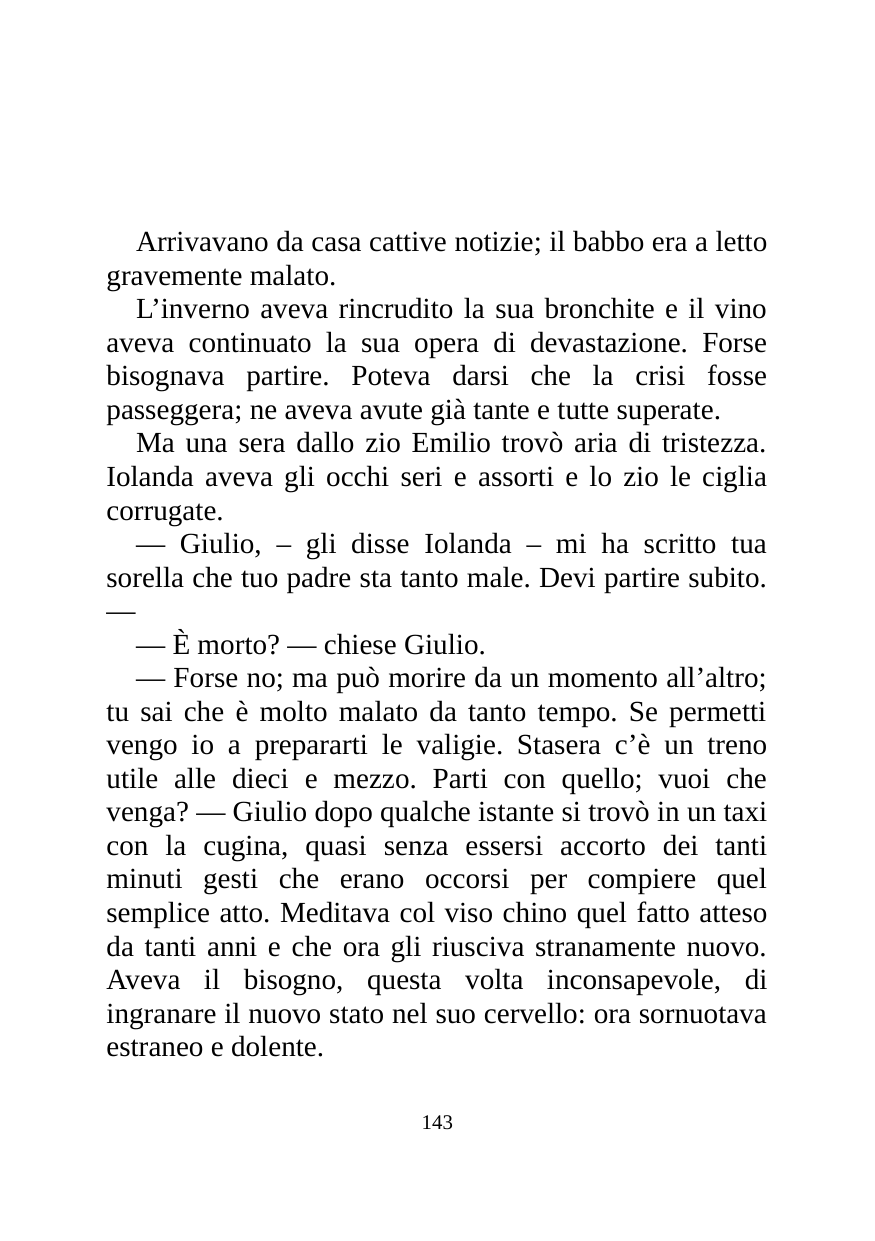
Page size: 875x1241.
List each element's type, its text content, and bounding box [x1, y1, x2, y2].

text — È morto? — chiese Giulio. [106, 627, 768, 660]
text — Forse no; ma può morire da un momento all’altro; tu sai che è molto malato da tanto tempo. Se permetti vengo io a prepararti le valigie. Stasera c’è un treno utile alle dieci e mezzo. Parti con quello; vuoi che venga? — Giulio dopo qualche istante si trovò in un taxi con la cugina, quasi senza essersi accorto dei tanti minuti gesti che erano occorsi per compiere quel semplice atto. Meditava col viso chino quel fatto atteso da tanti anni e che ora gli riusciva stranamente nuovo. Aveva il bisogno, questa volta inconsapevole, di ingranare il nuovo stato nel suo cervello: ora sornuotava estraneo e dolente. [106, 660, 768, 1063]
text L’inverno aveva rincrudito la sua bronchite e il vino aveva continuato la sua opera di devastazione. Forse bisognava partire. Poteva darsi che la crisi fosse passeggera; ne aveva avute già tante e tutte superate. [106, 291, 768, 426]
text Ma una sera dallo zio Emilio trovò aria di tristezza. Iolanda aveva gli occhi seri e assorti e lo zio le ciglia corrugate. [106, 426, 768, 526]
text Arrivavano da casa cattive notizie; il babbo era a letto gravemente malato. [106, 224, 768, 291]
text — Giulio, – gli disse Iolanda – mi ha scritto tua sorella che tuo padre sta tanto male. Devi partire subito. — [106, 526, 768, 627]
